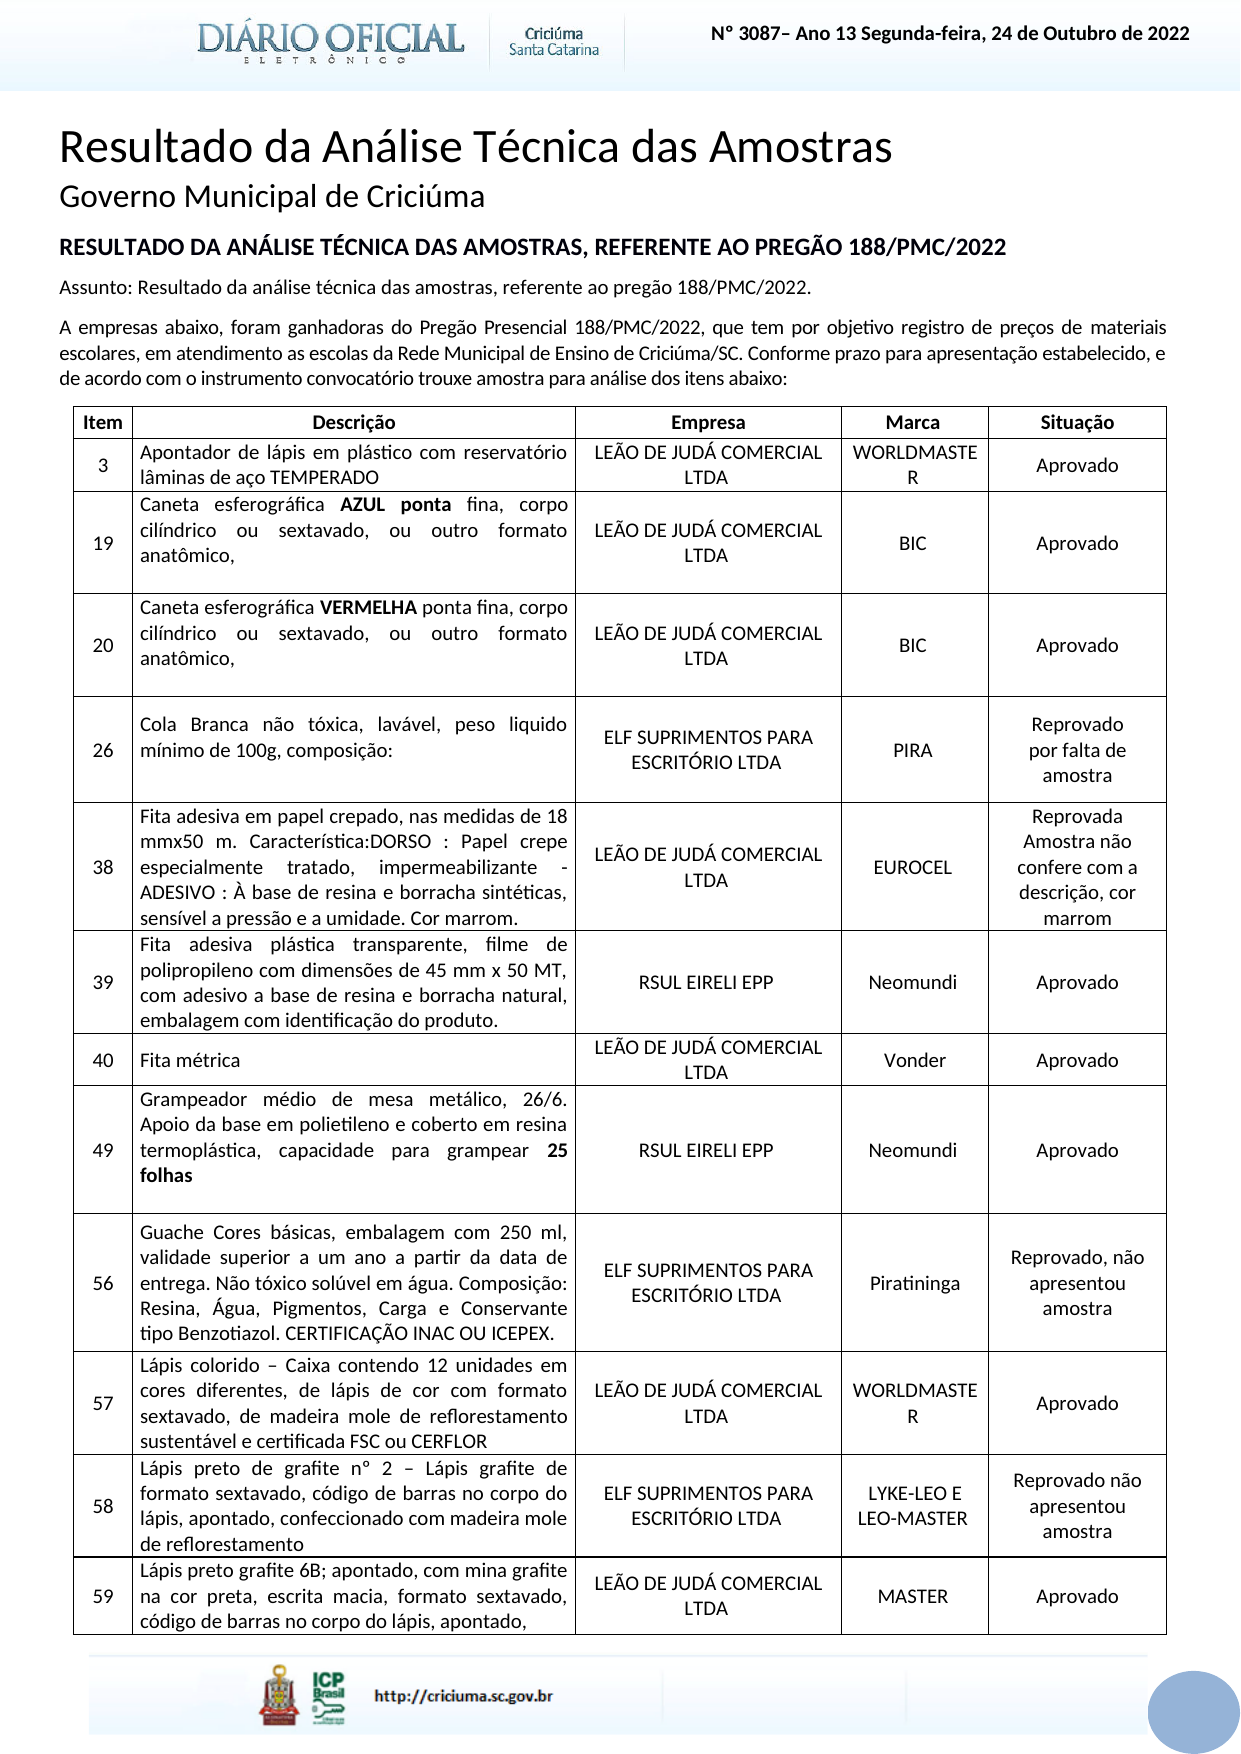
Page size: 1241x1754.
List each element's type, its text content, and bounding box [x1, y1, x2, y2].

table_cell 20 [74, 594, 132, 696]
table_cell LEÃO DE JUDÁ COMERCIAL LTDA [576, 594, 841, 696]
table_header Marca [842, 407, 988, 437]
table_cell Lápis colorido – Caixa contendo 12 unidades em cores diferentes, de lápis de cor com formato sextavado, de madeira mole de reflorestamento sustentável e certificada FSC ou CERFLOR [133, 1352, 575, 1454]
table_cell 59 [74, 1558, 132, 1634]
table_cell LYKE-LEO E LEO-MASTER [842, 1455, 988, 1556]
table_cell Piratininga [842, 1214, 988, 1351]
table_header Empresa [576, 407, 841, 437]
table_cell Fita adesiva em papel crepado, nas medidas de 18 mmx50 m. Característica:DORSO : Papel crepe especialmente tratado, impermeabilizante - ADESIVO : À base de resina e borracha sintéticas, sensível a pressão e a umidade. Cor marrom. [133, 803, 575, 930]
table_cell RSUL EIRELI EPP [576, 931, 841, 1033]
table_cell Reprovado, não apresentou amostra [989, 1214, 1166, 1351]
table_cell LEÃO DE JUDÁ COMERCIAL LTDA [576, 439, 841, 491]
table_cell 19 [74, 492, 132, 593]
table_cell Aprovado [989, 931, 1166, 1033]
table_cell LEÃO DE JUDÁ COMERCIAL LTDA [576, 803, 841, 930]
table_cell 39 [74, 931, 132, 1033]
table_cell BIC [842, 492, 988, 593]
table_cell BIC [842, 594, 988, 696]
text A empresas abaixo, foram ganhadoras do Pregão Presencial 188/PMC/2022, que tem por objetivo registro de preços de materiais escolares, em atendimento as escolas da Rede Municipal de Ensino de Criciúma/SC. Conforme prazo para apresentação estabelecido, e de acordo com o instrumento convocatório trouxe amostra para análise dos itens abaixo: [59, 314, 1167, 391]
table_cell EUROCEL [842, 803, 988, 930]
table_cell Fita métrica [133, 1034, 575, 1085]
table_cell LEÃO DE JUDÁ COMERCIAL LTDA [576, 492, 841, 593]
table_cell Aprovado [989, 1352, 1166, 1454]
table_cell Lápis preto grafite 6B; apontado, com mina grafite na cor preta, escrita macia, formato sextavado, código de barras no corpo do lápis, apontado, [133, 1558, 575, 1634]
table_cell Aprovado [989, 594, 1166, 696]
table_cell Guache Cores básicas, embalagem com 250 ml, validade superior a um ano a partir da data de entrega. Não tóxico solúvel em água. Composição: Resina, Água, Pigmentos, Carga e Conservante tipo Benzotiazol. CERTIFICAÇÃO INAC OU ICEPEX. [133, 1214, 575, 1351]
table_cell Neomundi [842, 931, 988, 1033]
table_cell Lápis preto de grafite nº 2 – Lápis grafite de formato sextavado, código de barras no corpo do lápis, apontado, confeccionado com madeira mole de reflorestamento [133, 1455, 575, 1556]
table_cell Apontador de lápis em plástico com reservatório lâminas de aço TEMPERADO [133, 439, 575, 491]
table_cell Caneta esferográfica VERMELHA ponta fina, corpo cilíndrico ou sextavado, ou outro formato anatômico, [133, 594, 575, 696]
text Assunto: Resultado da análise técnica das amostras, referente ao pregão 188/PMC/2022. [59, 274, 1167, 299]
table_cell Caneta esferográfica AZUL ponta fina, corpo cilíndrico ou sextavado, ou outro formato anatômico, [133, 492, 575, 593]
table_cell Reprovado não apresentou amostra [989, 1455, 1166, 1556]
table_cell Cola Branca não tóxica, lavável, peso liquido mínimo de 100g, composição: [133, 697, 575, 802]
table_cell 3 [74, 439, 132, 491]
table_header Situação [989, 407, 1166, 437]
table_cell Grampeador médio de mesa metálico, 26/6. Apoio da base em polietileno e coberto em resina termoplástica, capacidade para grampear 25 folhas [133, 1086, 575, 1213]
table_cell WORLDMASTER [842, 1352, 988, 1454]
table_cell 58 [74, 1455, 132, 1556]
table_cell Neomundi [842, 1086, 988, 1213]
table_cell Vonder [842, 1034, 988, 1085]
table_cell 38 [74, 803, 132, 930]
table_cell RSUL EIRELI EPP [576, 1086, 841, 1213]
table_cell Reprovada Amostra não confere com a descrição, cor marrom [989, 803, 1166, 930]
table_cell Aprovado [989, 1086, 1166, 1213]
table_cell PIRA [842, 697, 988, 802]
table_cell MASTER [842, 1558, 988, 1634]
table_cell LEÃO DE JUDÁ COMERCIAL LTDA [576, 1352, 841, 1454]
table_cell 49 [74, 1086, 132, 1213]
table_cell Aprovado [989, 439, 1166, 491]
table_cell 57 [74, 1352, 132, 1454]
text Resultado da Análise Técnica das Amostras [59, 116, 1167, 174]
text RESULTADO DA ANÁLISE TÉCNICA DAS AMOSTRAS, REFERENTE AO PREGÃO 188/PMC/2022 [59, 231, 1167, 261]
table_cell 40 [74, 1034, 132, 1085]
table_cell 56 [74, 1214, 132, 1351]
text Governo Municipal de Criciúma [59, 174, 1167, 215]
table_cell Aprovado [989, 1558, 1166, 1634]
table_cell Reprovado por falta de amostra [989, 697, 1166, 802]
table_cell 26 [74, 697, 132, 802]
table_cell Aprovado [989, 1034, 1166, 1085]
table_cell Fita adesiva plástica transparente, filme de polipropileno com dimensões de 45 mm x 50 MT, com adesivo a base de resina e borracha natural, embalagem com identificação do produto. [133, 931, 575, 1033]
table_cell LEÃO DE JUDÁ COMERCIAL LTDA [576, 1034, 841, 1085]
table_cell ELF SUPRIMENTOS PARA ESCRITÓRIO LTDA [576, 1455, 841, 1556]
table_cell LEÃO DE JUDÁ COMERCIAL LTDA [576, 1558, 841, 1634]
table_cell ELF SUPRIMENTOS PARA ESCRITÓRIO LTDA [576, 697, 841, 802]
table_cell Aprovado [989, 492, 1166, 593]
table_cell ELF SUPRIMENTOS PARA ESCRITÓRIO LTDA [576, 1214, 841, 1351]
table_header Item [74, 407, 132, 437]
table_header Descrição [133, 407, 575, 437]
table_cell WORLDMASTER [842, 439, 988, 491]
